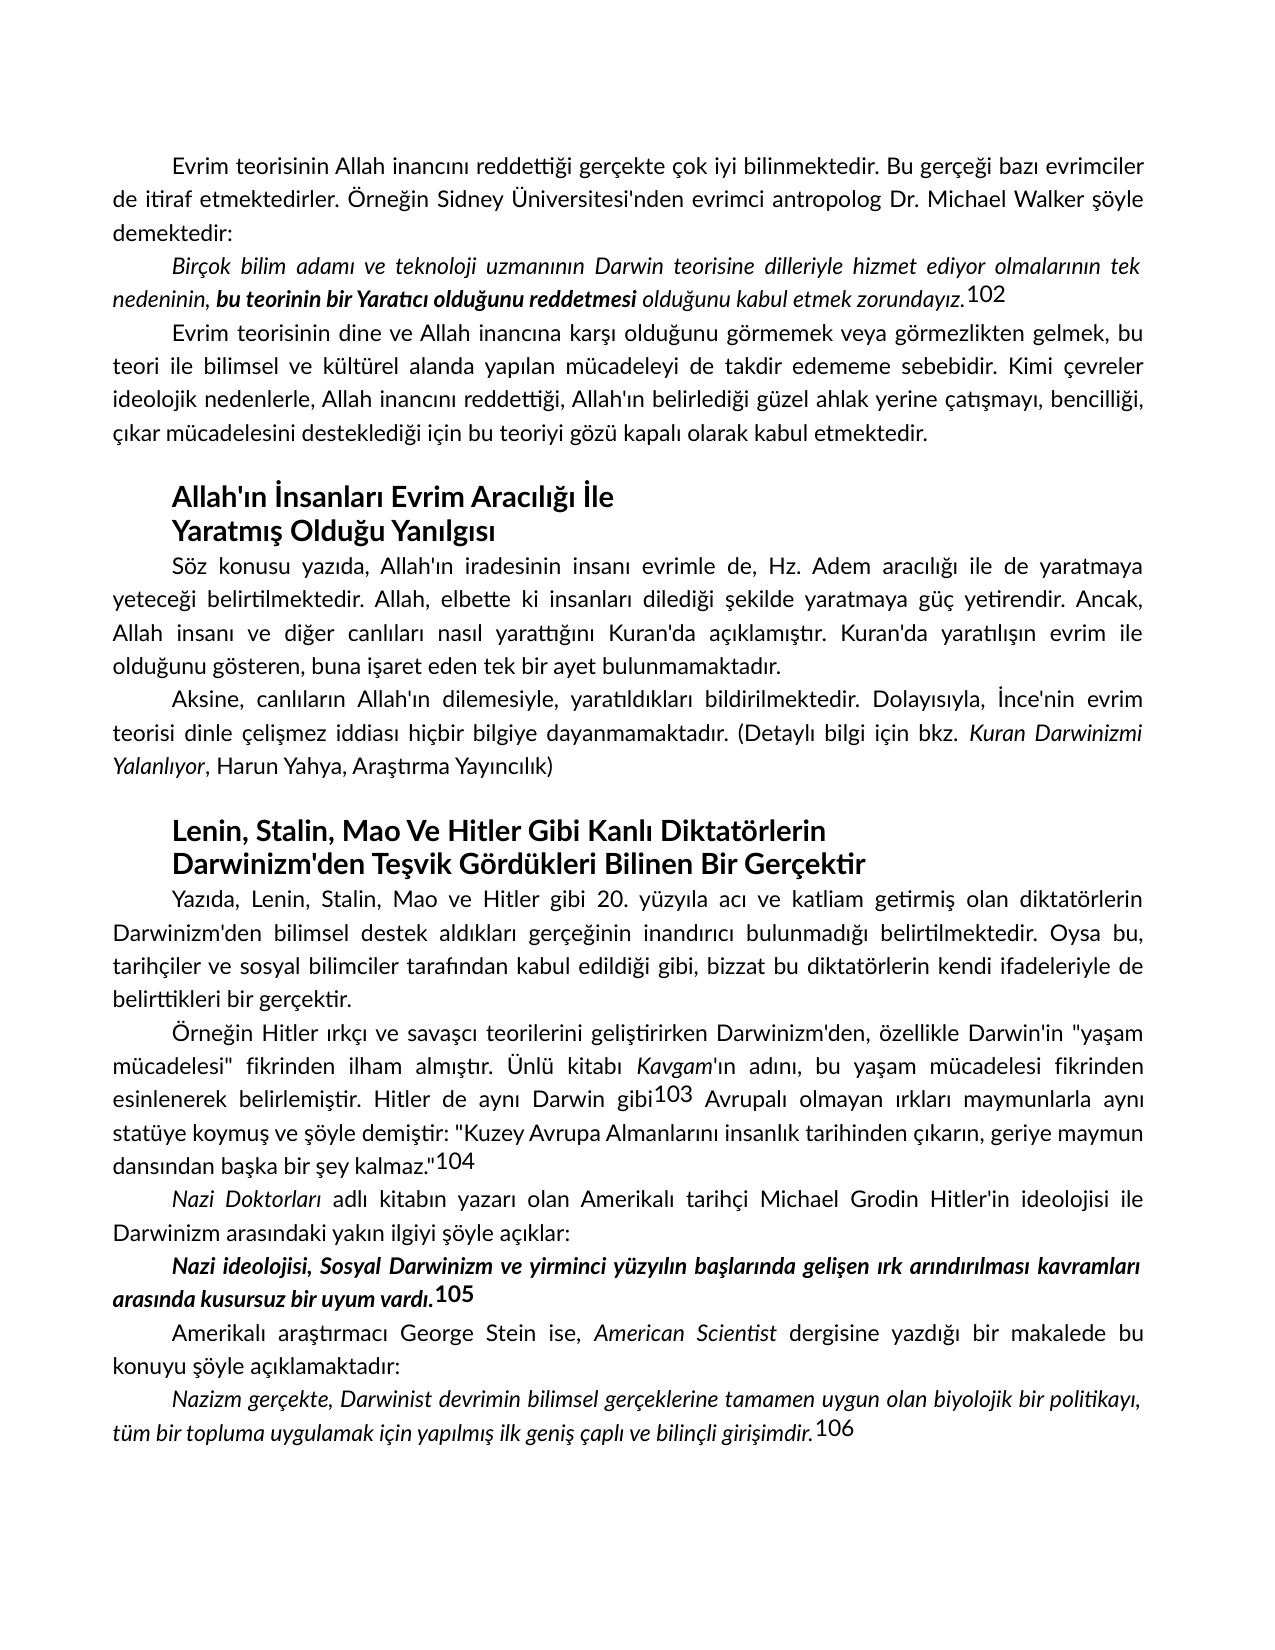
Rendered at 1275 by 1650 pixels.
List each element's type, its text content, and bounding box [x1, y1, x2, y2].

text Nazi ideolojisi, Sosyal Darwinizm ve yirminci yüzyılın başlarında gelişen ırk arındırılması kavramları arasında kusursuz bir uyum vardı.105 [112, 1248, 1145, 1314]
text Söz konusu yazıda, Allah'ın iradesinin insanı evrimle de, Hz. Adem aracılığı ile de yaratmaya yeteceği belirtilmektedir. Allah, elbette ki insanları dilediği şekilde yaratmaya güç yetirendir. Ancak, Allah insanı ve diğer canlıları nasıl yarattığını Kuran'da açıklamıştır. Kuran'da yaratılışın evrim ile olduğunu gösteren, buna işaret eden tek bir ayet bulunmamaktadır. [112, 548, 1145, 681]
text Yaratmış Olduğu Yanılgısı [112, 514, 1145, 548]
text Örneğin Hitler ırkçı ve savaşcı teorilerini geliştirirken Darwinizm'den, özellikle Darwin'in "yaşam mücadelesi" fikrinden ilham almıştır. Ünlü kitabı Kavgam'ın adını, bu yaşam mücadelesi fikrinden esinlenerek belirlemiştir. Hitler de aynı Darwin gibi103 Avrupalı olmayan ırkları maymunlarla aynı statüye koymuş ve şöyle demiştir: "Kuzey Avrupa Almanlarını insanlık tarihinden çıkarın, geriye maymun dansından başka bir şey kalmaz."104 [112, 1014, 1145, 1181]
text Evrim teorisinin Allah inancını reddettiği gerçekte çok iyi bilinmektedir. Bu gerçeği bazı evrimciler de itiraf etmektedirler. Örneğin Sidney Üniversitesi'nden evrimci antropolog Dr. Michael Walker şöyle demektedir: [112, 148, 1145, 248]
text Birçok bilim adamı ve teknoloji uzmanının Darwin teorisine dilleriyle hizmet ediyor olmalarının tek nedeninin, bu teorinin bir Yaratıcı olduğunu reddetmesi olduğunu kabul etmek zorundayız.102 [112, 248, 1145, 314]
text Yazıda, Lenin, Stalin, Mao ve Hitler gibi 20. yüzyıla acı ve katliam getirmiş olan diktatörlerin Darwinizm'den bilimsel destek aldıkları gerçeğinin inandırıcı bulunmadığı belirtilmektedir. Oysa bu, tarihçiler ve sosyal bilimciler tarafından kabul edildiği gibi, bizzat bu diktatörlerin kendi ifadeleriyle de belirttikleri bir gerçektir. [112, 881, 1145, 1014]
text Allah'ın İnsanları Evrim Aracılığı İle [112, 481, 1145, 514]
text Amerikalı araştırmacı George Stein ise, American Scientist dergisine yazdığı bir makalede bu konuyu şöyle açıklamaktadır: [112, 1314, 1145, 1381]
text Nazizm gerçekte, Darwinist devrimin bilimsel gerçeklerine tamamen uygun olan biyolojik bir politikayı, tüm bir topluma uygulamak için yapılmış ilk geniş çaplı ve bilinçli girişimdir.106 [112, 1381, 1145, 1448]
text Evrim teorisinin dine ve Allah inancına karşı olduğunu görmemek veya görmezlikten gelmek, bu teori ile bilimsel ve kültürel alanda yapılan mücadeleyi de takdir edememe sebebidir. Kimi çevreler ideolojik nedenlerle, Allah inancını reddettiği, Allah'ın belirlediği güzel ahlak yerine çatışmayı, bencilliği, çıkar mücadelesini desteklediği için bu teoriyi gözü kapalı olarak kabul etmektedir. [112, 314, 1145, 448]
text Aksine, canlıların Allah'ın dilemesiyle, yaratıldıkları bildirilmektedir. Dolayısıyla, İnce'nin evrim teorisi dinle çelişmez iddiası hiçbir bilgiye dayanmamaktadır. (Detaylı bilgi için bkz. Kuran Darwinizmi Yalanlıyor, Harun Yahya, Araştırma Yayıncılık) [112, 681, 1145, 781]
text Darwinizm'den Teşvik Gördükleri Bilinen Bir Gerçektir [112, 848, 1145, 881]
text Lenin, Stalin, Mao Ve Hitler Gibi Kanlı Diktatörlerin [112, 814, 1145, 848]
text Nazi Doktorları adlı kitabın yazarı olan Amerikalı tarihçi Michael Grodin Hitler'in ideolojisi ile Darwinizm arasındaki yakın ilgiyi şöyle açıklar: [112, 1181, 1145, 1248]
